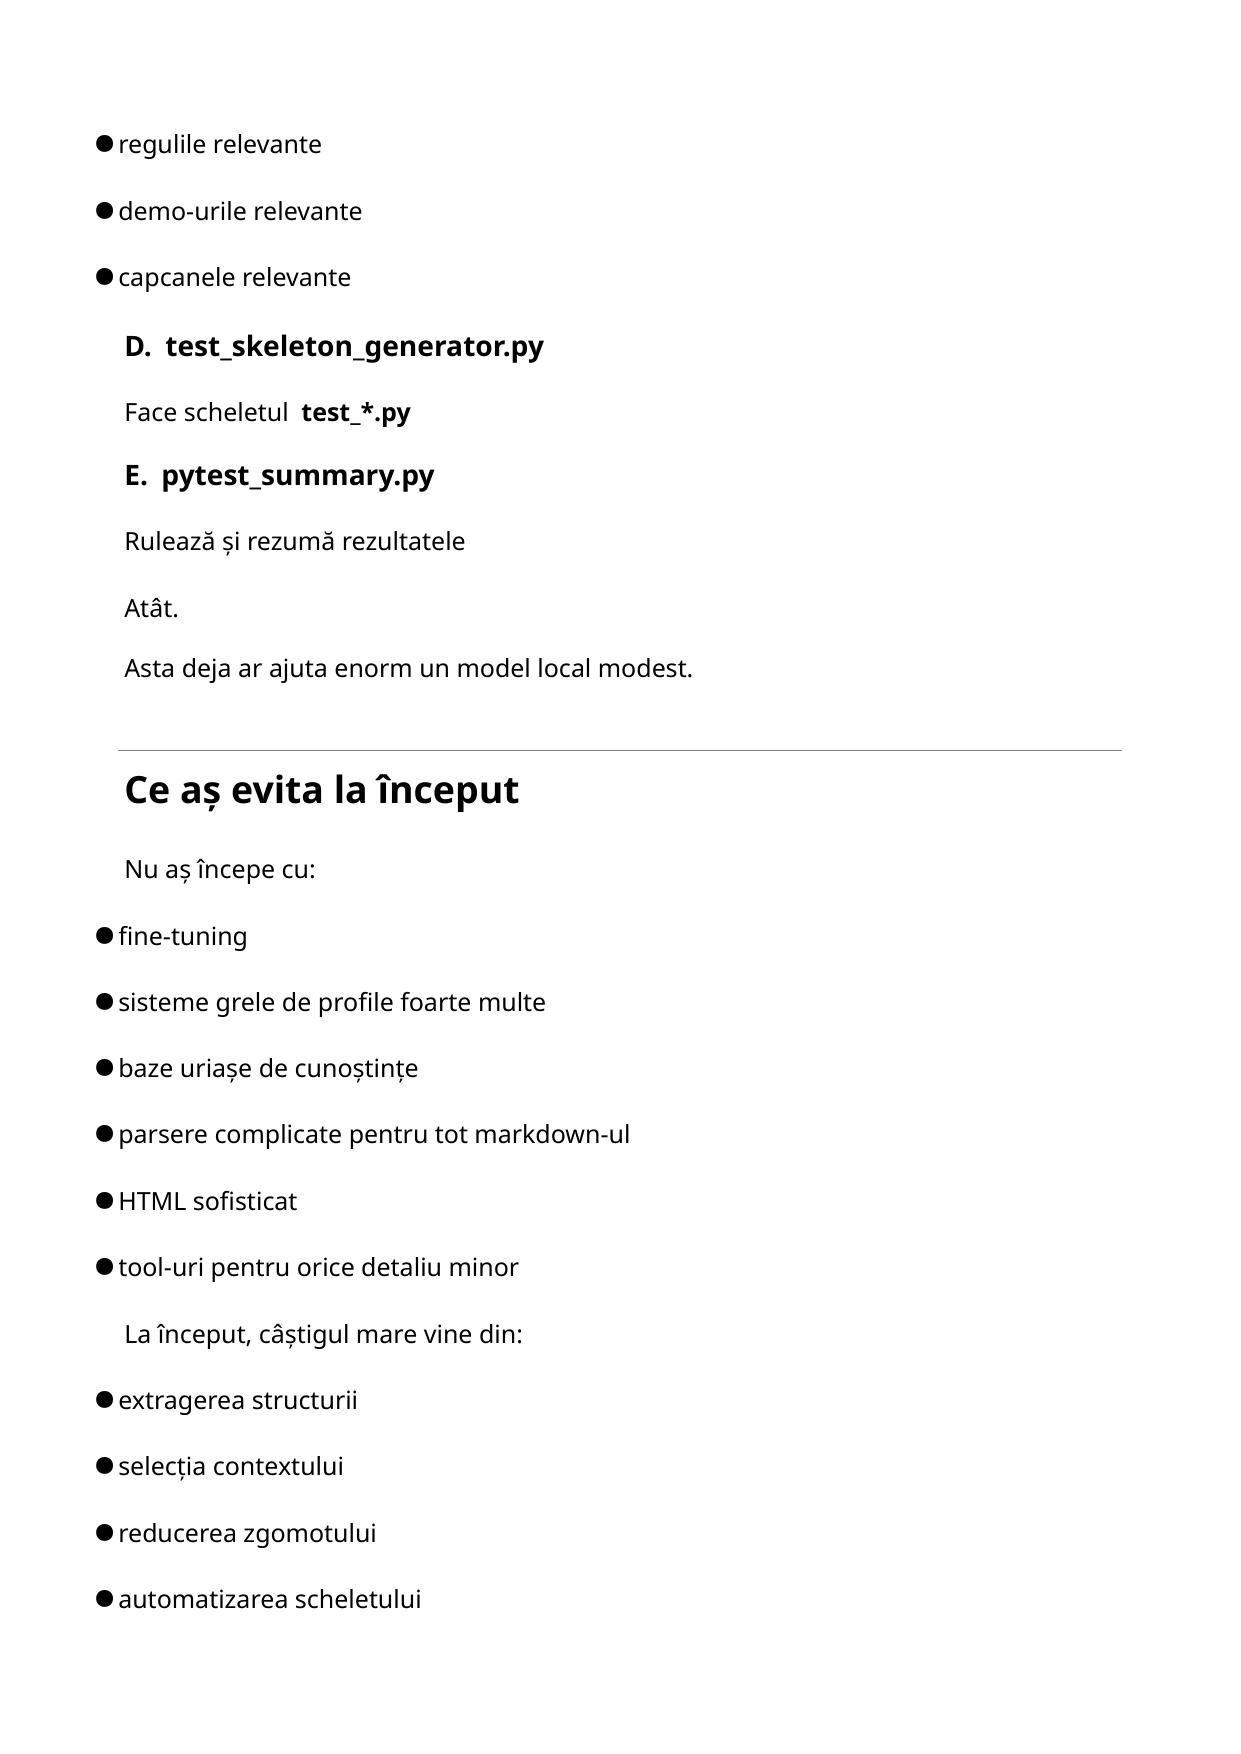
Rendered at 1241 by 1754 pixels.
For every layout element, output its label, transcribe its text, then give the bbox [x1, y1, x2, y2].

list baze uriașe de cunoștințe [119, 1045, 1122, 1088]
list tool-uri pentru orice detaliu minor [119, 1244, 1122, 1287]
list HTML sofisticat [119, 1177, 1122, 1221]
list reducerea zgomotului [119, 1509, 1122, 1552]
text Atât. Asta deja ar ajuta enorm un model local modest. [119, 584, 1122, 690]
text Nu aș începe cu: [119, 846, 1122, 889]
list fine-tuning [119, 912, 1122, 955]
list automatizarea scheletului [119, 1576, 1122, 1622]
list demo-urile relevante [119, 187, 1122, 231]
subtitle E. pytest_summary.py [119, 449, 1122, 496]
list regulile relevante [119, 122, 1122, 164]
list sisteme grele de profile foarte multe [119, 978, 1122, 1022]
list extragerea structurii [119, 1377, 1122, 1420]
text Face scheletul test_*.py [119, 389, 1122, 432]
list parsere complicate pentru tot markdown-ul [119, 1111, 1122, 1154]
text Rulează și rezumă rezultatele [119, 518, 1122, 561]
text La început, câștigul mare vine din: [119, 1310, 1122, 1353]
list selecția contextului [119, 1443, 1122, 1486]
list capcanele relevante [119, 254, 1122, 297]
subtitle D. test_skeleton_generator.py [119, 320, 1122, 368]
subtitle Ce aș evita la început [119, 759, 1122, 817]
